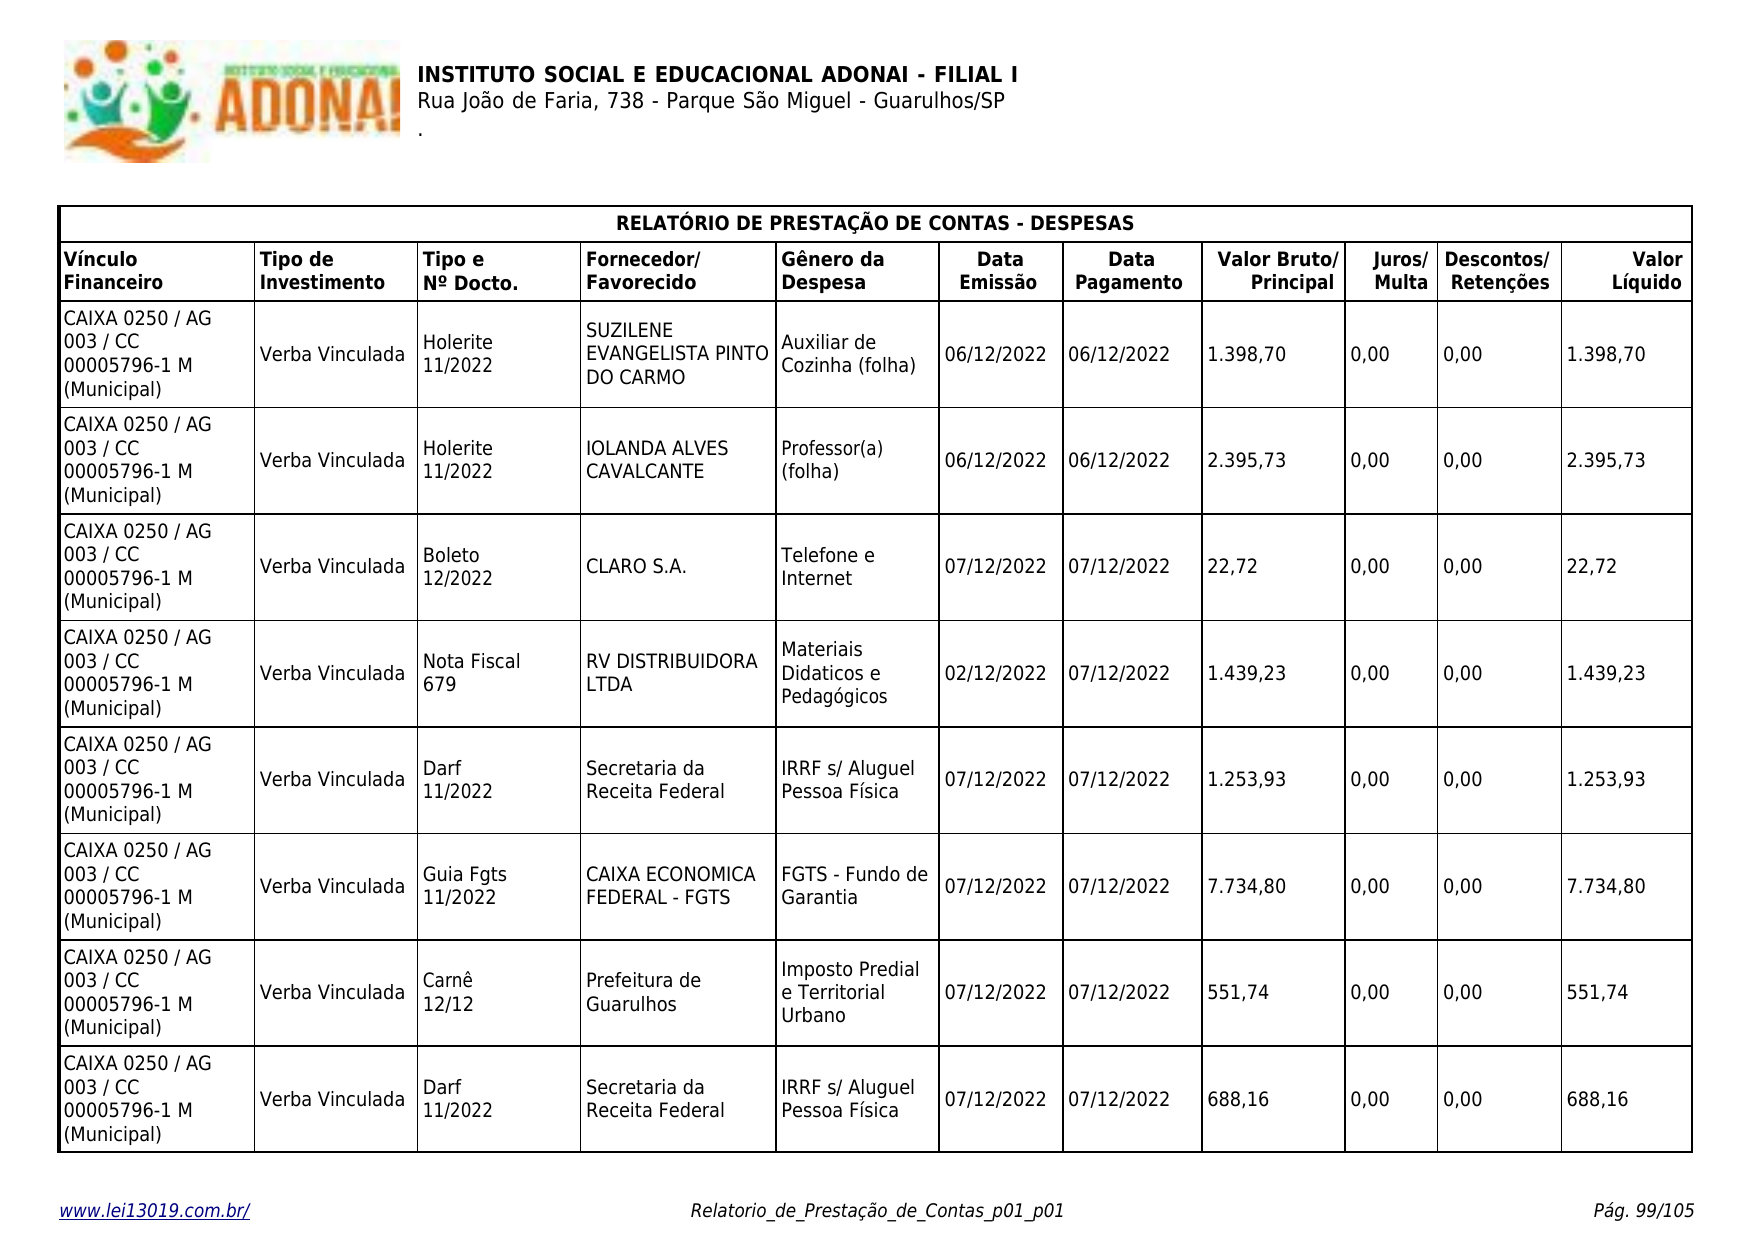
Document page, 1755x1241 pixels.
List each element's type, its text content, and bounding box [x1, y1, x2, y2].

table_cell 1.398,70 [1203, 302, 1344, 407]
table_cell 1.253,93 [1203, 728, 1344, 832]
table_cell 06/12/2022 [940, 408, 1062, 513]
table_cell 0,00 [1346, 621, 1437, 726]
table_cell Tipo e Nº Docto. [418, 243, 580, 300]
table_cell Secretaria da Receita Federal [581, 728, 775, 832]
table_cell 06/12/2022 [1064, 302, 1201, 407]
table_cell Fornecedor/ Favorecido [581, 243, 775, 300]
table_cell 07/12/2022 [1064, 621, 1201, 726]
table_cell IRRF s/ Aluguel Pessoa Física [777, 1047, 938, 1151]
table_cell Imposto Predial e Territorial Urbano [777, 941, 938, 1045]
table_cell CAIXA 0250 / AG 003 / CC 00005796-1 M (Municipal) [61, 941, 254, 1045]
table_cell 07/12/2022 [1064, 728, 1201, 832]
table_cell Auxiliar de Cozinha (folha) [777, 302, 938, 407]
table_cell 07/12/2022 [1064, 1047, 1201, 1151]
table_cell Verba Vinculada [255, 728, 417, 832]
table_cell 07/12/2022 [1064, 941, 1201, 1045]
table_cell Verba Vinculada [255, 941, 417, 1045]
table_cell 7.734,80 [1562, 834, 1691, 939]
table_cell CAIXA 0250 / AG 003 / CC 00005796-1 M (Municipal) [61, 515, 254, 619]
table_cell 22,72 [1562, 515, 1691, 619]
table_cell 688,16 [1203, 1047, 1344, 1151]
table_cell 06/12/2022 [1064, 408, 1201, 513]
table_cell 7.734,80 [1203, 834, 1344, 939]
table_cell Tipo de Investimento [255, 243, 417, 300]
table_cell 0,00 [1346, 728, 1437, 832]
table_cell CAIXA 0250 / AG 003 / CC 00005796-1 M (Municipal) [61, 834, 254, 939]
table_cell Verba Vinculada [255, 408, 417, 513]
table_cell 0,00 [1438, 515, 1561, 619]
table_cell Data Emissão [940, 243, 1062, 300]
table_cell 0,00 [1346, 941, 1437, 1045]
table_cell 0,00 [1438, 941, 1561, 1045]
table_cell 688,16 [1562, 1047, 1691, 1151]
table_cell Data Pagamento [1064, 243, 1201, 300]
table_cell 2.395,73 [1562, 408, 1691, 513]
table_cell 551,74 [1203, 941, 1344, 1045]
table_cell 07/12/2022 [940, 728, 1062, 832]
table_cell CAIXA 0250 / AG 003 / CC 00005796-1 M (Municipal) [61, 728, 254, 832]
table_cell 551,74 [1562, 941, 1691, 1045]
table_cell Carnê 12/12 [418, 941, 580, 1045]
table_cell CAIXA 0250 / AG 003 / CC 00005796-1 M (Municipal) [61, 302, 254, 407]
table_cell Darf 11/2022 [418, 1047, 580, 1151]
table_cell 07/12/2022 [1064, 515, 1201, 619]
table_header RELATÓRIO DE PRESTAÇÃO DE CONTAS - DESPESAS [61, 207, 1691, 241]
table_cell 0,00 [1438, 834, 1561, 939]
table_cell IRRF s/ Aluguel Pessoa Física [777, 728, 938, 832]
table_cell 07/12/2022 [1064, 834, 1201, 939]
table_cell Verba Vinculada [255, 515, 417, 619]
table_cell Vínculo Financeiro [61, 243, 254, 300]
table_cell 2.395,73 [1203, 408, 1344, 513]
table_cell 0,00 [1438, 408, 1561, 513]
table_cell Nota Fiscal 679 [418, 621, 580, 726]
table_cell Verba Vinculada [255, 302, 417, 407]
table_cell 07/12/2022 [940, 1047, 1062, 1151]
table_cell 1.253,93 [1562, 728, 1691, 832]
table_cell 0,00 [1346, 302, 1437, 407]
table_cell 02/12/2022 [940, 621, 1062, 726]
table_cell Juros/ Multa [1346, 243, 1437, 300]
table_cell Darf 11/2022 [418, 728, 580, 832]
table_cell 0,00 [1438, 1047, 1561, 1151]
table_cell 0,00 [1438, 302, 1561, 407]
table_cell CAIXA 0250 / AG 003 / CC 00005796-1 M (Municipal) [61, 1047, 254, 1151]
table_cell Secretaria da Receita Federal [581, 1047, 775, 1151]
table_cell CAIXA 0250 / AG 003 / CC 00005796-1 M (Municipal) [61, 408, 254, 513]
table_cell 0,00 [1438, 728, 1561, 832]
table_cell Boleto 12/2022 [418, 515, 580, 619]
table_cell Professor(a) (folha) [777, 408, 938, 513]
table_cell 1.439,23 [1203, 621, 1344, 726]
table_cell CAIXA ECONOMICA FEDERAL - FGTS [581, 834, 775, 939]
table_cell 0,00 [1438, 621, 1561, 726]
table_cell CAIXA 0250 / AG 003 / CC 00005796-1 M (Municipal) [61, 621, 254, 726]
table_cell Gênero da Despesa [777, 243, 938, 300]
table_cell 07/12/2022 [940, 941, 1062, 1045]
table_cell Verba Vinculada [255, 621, 417, 726]
table_cell Materiais Didaticos e Pedagógicos [777, 621, 938, 726]
table_cell 0,00 [1346, 1047, 1437, 1151]
table_cell 07/12/2022 [940, 834, 1062, 939]
table_cell FGTS - Fundo de Garantia [777, 834, 938, 939]
table_cell Prefeitura de Guarulhos [581, 941, 775, 1045]
table_cell Verba Vinculada [255, 834, 417, 939]
table_cell 1.398,70 [1562, 302, 1691, 407]
table_cell Telefone e Internet [777, 515, 938, 619]
table_cell 07/12/2022 [940, 515, 1062, 619]
table_cell Descontos/ Retenções [1438, 243, 1561, 300]
table_cell 1.439,23 [1562, 621, 1691, 726]
table_cell 0,00 [1346, 408, 1437, 513]
table_cell Guia Fgts 11/2022 [418, 834, 580, 939]
table_cell Holerite 11/2022 [418, 408, 580, 513]
table_cell Valor Bruto/ Principal [1203, 243, 1344, 300]
table_cell Valor Líquido [1562, 243, 1691, 300]
table_cell Verba Vinculada [255, 1047, 417, 1151]
table_cell 22,72 [1203, 515, 1344, 619]
table_cell 06/12/2022 [940, 302, 1062, 407]
table_cell CLARO S.A. [581, 515, 775, 619]
table_cell 0,00 [1346, 834, 1437, 939]
table_cell IOLANDA ALVES CAVALCANTE [581, 408, 775, 513]
table_cell SUZILENE EVANGELISTA PINTO DO CARMO [581, 302, 775, 407]
table_cell Holerite 11/2022 [418, 302, 580, 407]
table_cell 0,00 [1346, 515, 1437, 619]
table_cell RV DISTRIBUIDORA LTDA [581, 621, 775, 726]
